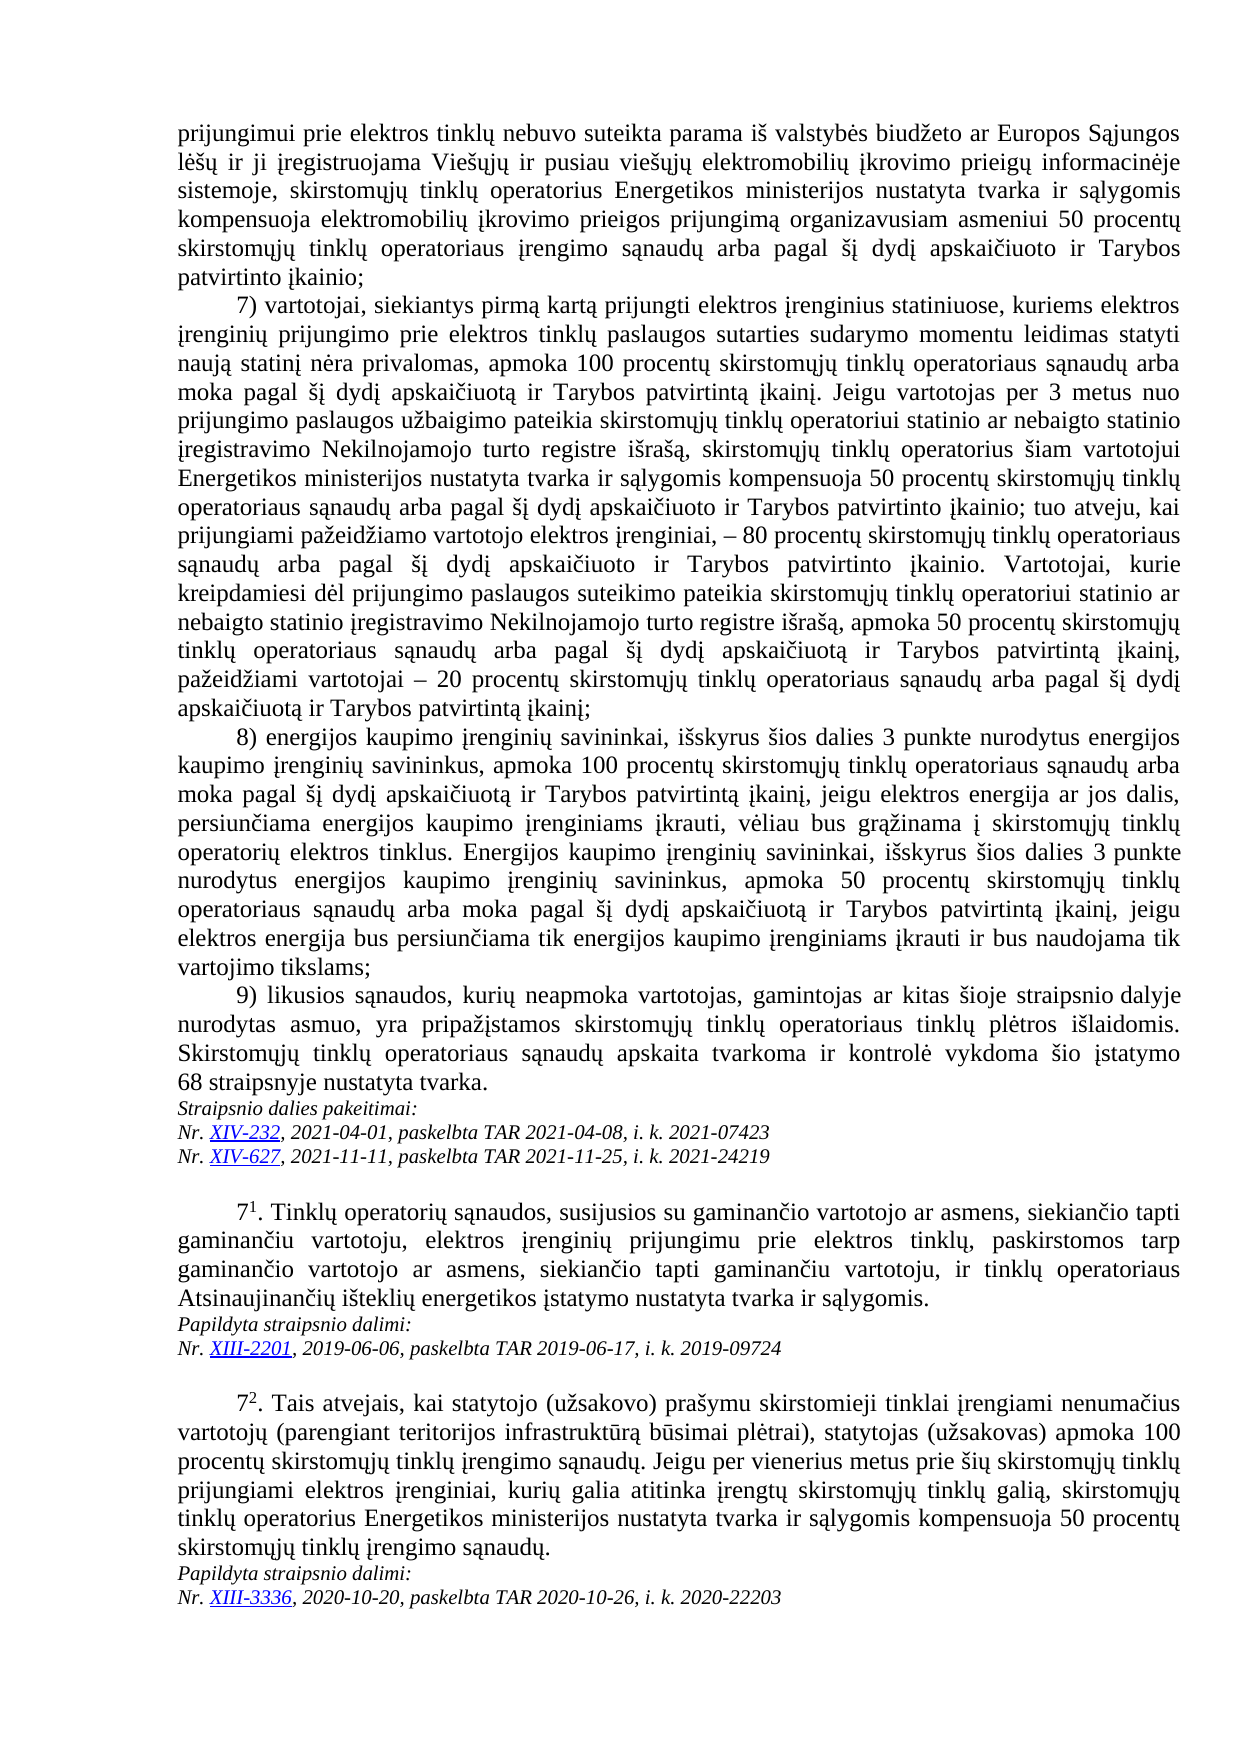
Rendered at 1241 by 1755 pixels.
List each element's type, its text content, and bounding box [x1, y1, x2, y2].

text Papildyta straipsnio dalimi: [177, 1312, 1181, 1336]
text Nr. XIII-2201, 2019-06-06, paskelbta TAR 2019-06-17, i. k. 2019-09724 [177, 1336, 1181, 1360]
text Nr. XIV-232, 2021-04-01, paskelbta TAR 2021-04-08, i. k. 2021-07423 [177, 1120, 1181, 1144]
text Nr. XIII-3336, 2020-10-20, paskelbta TAR 2020-10-26, i. k. 2020-22203 [177, 1585, 1181, 1609]
text prijungimui prie elektros tinklų nebuvo suteikta parama iš valstybės biudžeto ar Europos Sąjungos lėšų ir ji įregistruojama Viešųjų ir pusiau viešųjų elektromobilių įkrovimo prieigų informacinėje sistemoje, skirstomųjų tinklų operatorius Energetikos ministerijos nustatyta tvarka ir sąlygomis kompensuoja elektromobilių įkrovimo prieigos prijungimą organizavusiam asmeniui 50 procentų skirstomųjų tinklų operatoriaus įrengimo sąnaudų arba pagal šį dydį apskaičiuoto ir Tarybos patvirtinto įkainio; [177, 118, 1181, 291]
text Straipsnio dalies pakeitimai: [177, 1096, 1181, 1120]
text 71. Tinklų operatorių sąnaudos, susijusios su gaminančio vartotojo ar asmens, siekiančio tapti gaminančiu vartotoju, elektros įrenginių prijungimu prie elektros tinklų, paskirstomos tarp gaminančio vartotojo ar asmens, siekiančio tapti gaminančiu vartotoju, ir tinklų operatoriaus Atsinaujinančių išteklių energetikos įstatymo nustatyta tvarka ir sąlygomis. [177, 1197, 1181, 1312]
text Nr. XIV-627, 2021-11-11, paskelbta TAR 2021-11-25, i. k. 2021-24219 [177, 1144, 1181, 1168]
text 8) energijos kaupimo įrenginių savininkai, išskyrus šios dalies 3 punkte nurodytus energijos kaupimo įrenginių savininkus, apmoka 100 procentų skirstomųjų tinklų operatoriaus sąnaudų arba moka pagal šį dydį apskaičiuotą ir Tarybos patvirtintą įkainį, jeigu elektros energija ar jos dalis, persiunčiama energijos kaupimo įrenginiams įkrauti, vėliau bus grąžinama į skirstomųjų tinklų operatorių elektros tinklus. Energijos kaupimo įrenginių savininkai, išskyrus šios dalies 3 punkte nurodytus energijos kaupimo įrenginių savininkus, apmoka 50 procentų skirstomųjų tinklų operatoriaus sąnaudų arba moka pagal šį dydį apskaičiuotą ir Tarybos patvirtintą įkainį, jeigu elektros energija bus persiunčiama tik energijos kaupimo įrenginiams įkrauti ir bus naudojama tik vartojimo tikslams; [177, 722, 1181, 981]
text 7) vartotojai, siekiantys pirmą kartą prijungti elektros įrenginius statiniuose, kuriems elektros įrenginių prijungimo prie elektros tinklų paslaugos sutarties sudarymo momentu leidimas statyti naują statinį nėra privalomas, apmoka 100 procentų skirstomųjų tinklų operatoriaus sąnaudų arba moka pagal šį dydį apskaičiuotą ir Tarybos patvirtintą įkainį. Jeigu vartotojas per 3 metus nuo prijungimo paslaugos užbaigimo pateikia skirstomųjų tinklų operatoriui statinio ar nebaigto statinio įregistravimo Nekilnojamojo turto registre išrašą, skirstomųjų tinklų operatorius šiam vartotojui Energetikos ministerijos nustatyta tvarka ir sąlygomis kompensuoja 50 procentų skirstomųjų tinklų operatoriaus sąnaudų arba pagal šį dydį apskaičiuoto ir Tarybos patvirtinto įkainio; tuo atveju, kai prijungiami pažeidžiamo vartotojo elektros įrenginiai, – 80 procentų skirstomųjų tinklų operatoriaus sąnaudų arba pagal šį dydį apskaičiuoto ir Tarybos patvirtinto įkainio. Vartotojai, kurie kreipdamiesi dėl prijungimo paslaugos suteikimo pateikia skirstomųjų tinklų operatoriui statinio ar nebaigto statinio įregistravimo Nekilnojamojo turto registre išrašą, apmoka 50 procentų skirstomųjų tinklų operatoriaus sąnaudų arba pagal šį dydį apskaičiuotą ir Tarybos patvirtintą įkainį, pažeidžiami vartotojai – 20 procentų skirstomųjų tinklų operatoriaus sąnaudų arba pagal šį dydį apskaičiuotą ir Tarybos patvirtintą įkainį; [177, 291, 1181, 722]
text Papildyta straipsnio dalimi: [177, 1561, 1181, 1585]
text 72. Tais atvejais, kai statytojo (užsakovo) prašymu skirstomieji tinklai įrengiami nenumačius vartotojų (parengiant teritorijos infrastruktūrą būsimai plėtrai), statytojas (užsakovas) apmoka 100 procentų skirstomųjų tinklų įrengimo sąnaudų. Jeigu per vienerius metus prie šių skirstomųjų tinklų prijungiami elektros įrenginiai, kurių galia atitinka įrengtų skirstomųjų tinklų galią, skirstomųjų tinklų operatorius Energetikos ministerijos nustatyta tvarka ir sąlygomis kompensuoja 50 procentų skirstomųjų tinklų įrengimo sąnaudų. [177, 1388, 1181, 1561]
text 9) likusios sąnaudos, kurių neapmoka vartotojas, gamintojas ar kitas šioje straipsnio dalyje nurodytas asmuo, yra pripažįstamos skirstomųjų tinklų operatoriaus tinklų plėtros išlaidomis. Skirstomųjų tinklų operatoriaus sąnaudų apskaita tvarkoma ir kontrolė vykdoma šio įstatymo 68 straipsnyje nustatyta tvarka. [177, 981, 1181, 1096]
